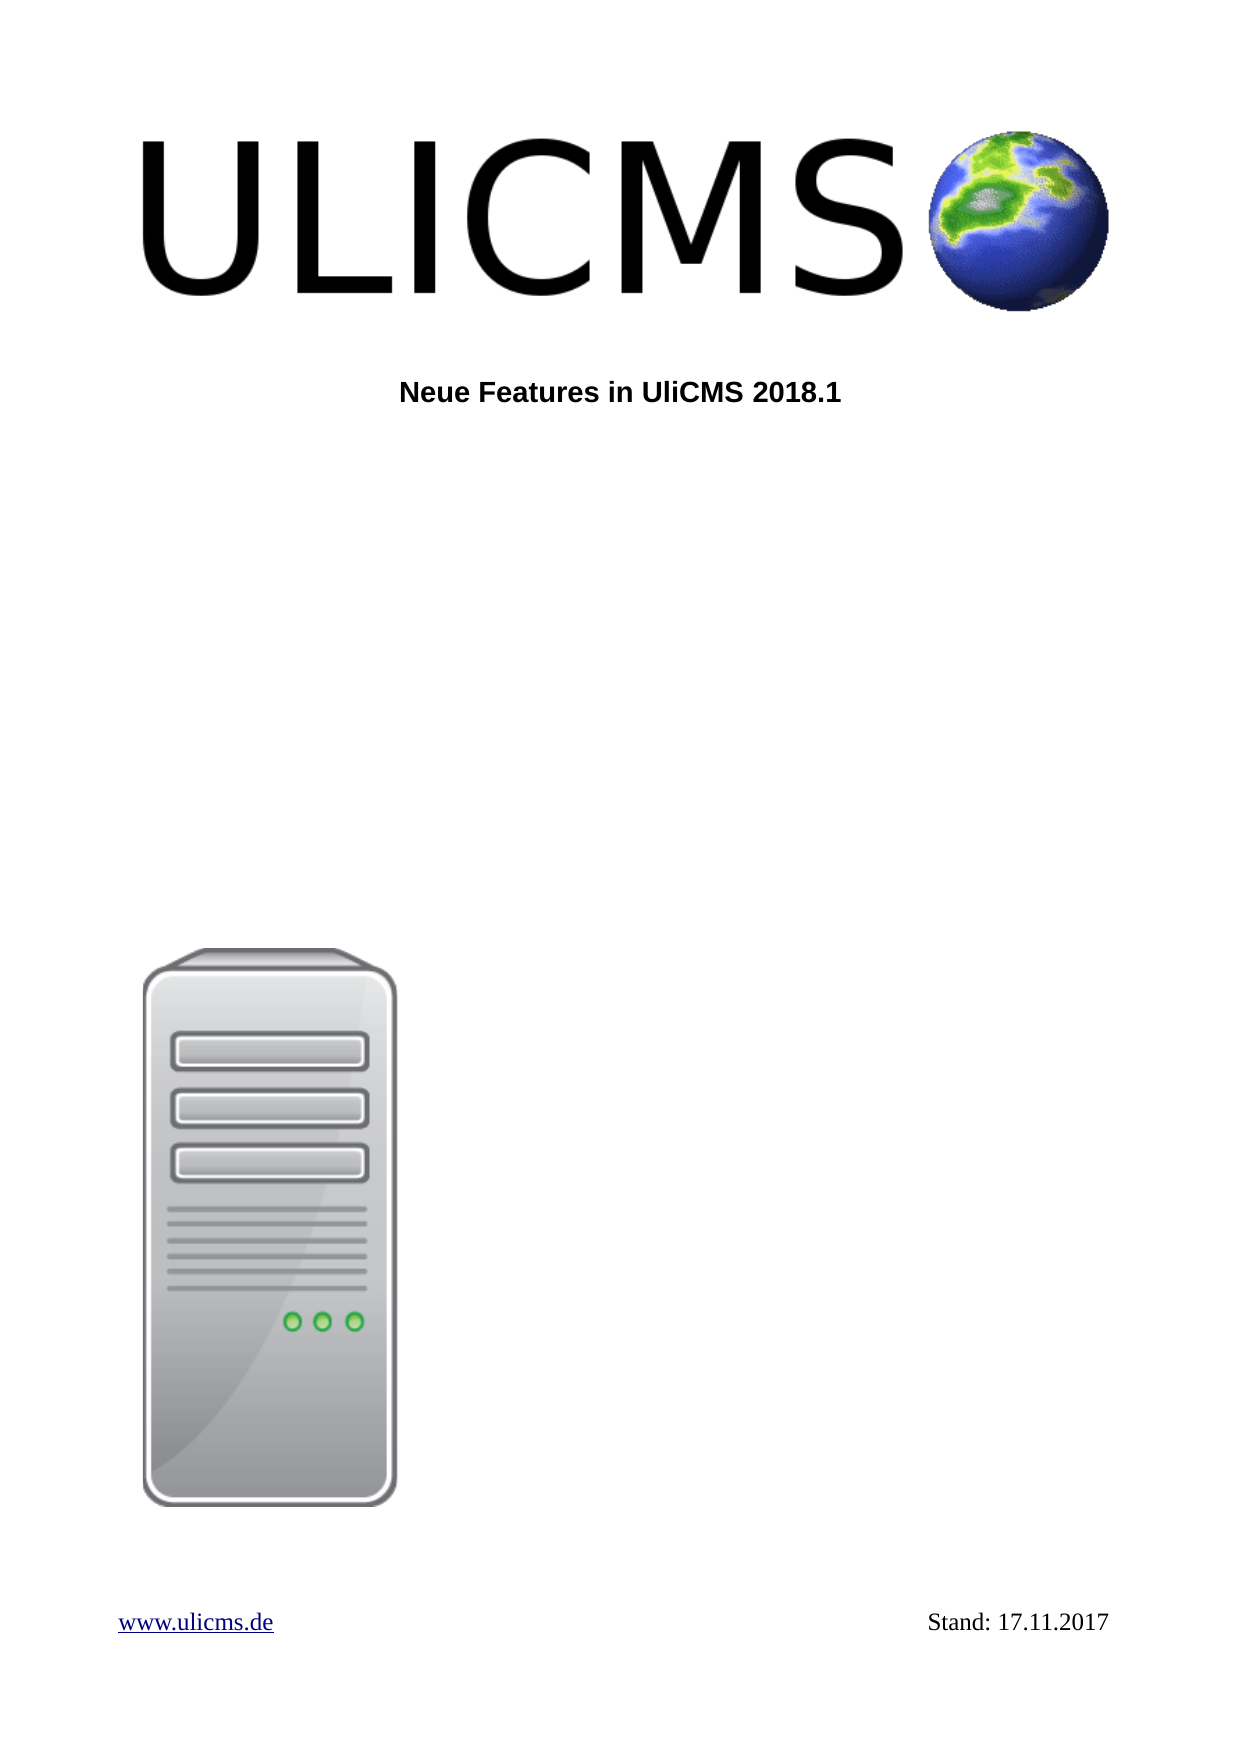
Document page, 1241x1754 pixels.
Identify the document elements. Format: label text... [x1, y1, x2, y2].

subtitle Neue Features in UliCMS 2018.1 [118, 375, 1122, 408]
picture [142, 948, 398, 1507]
picture [115, 118, 1117, 321]
